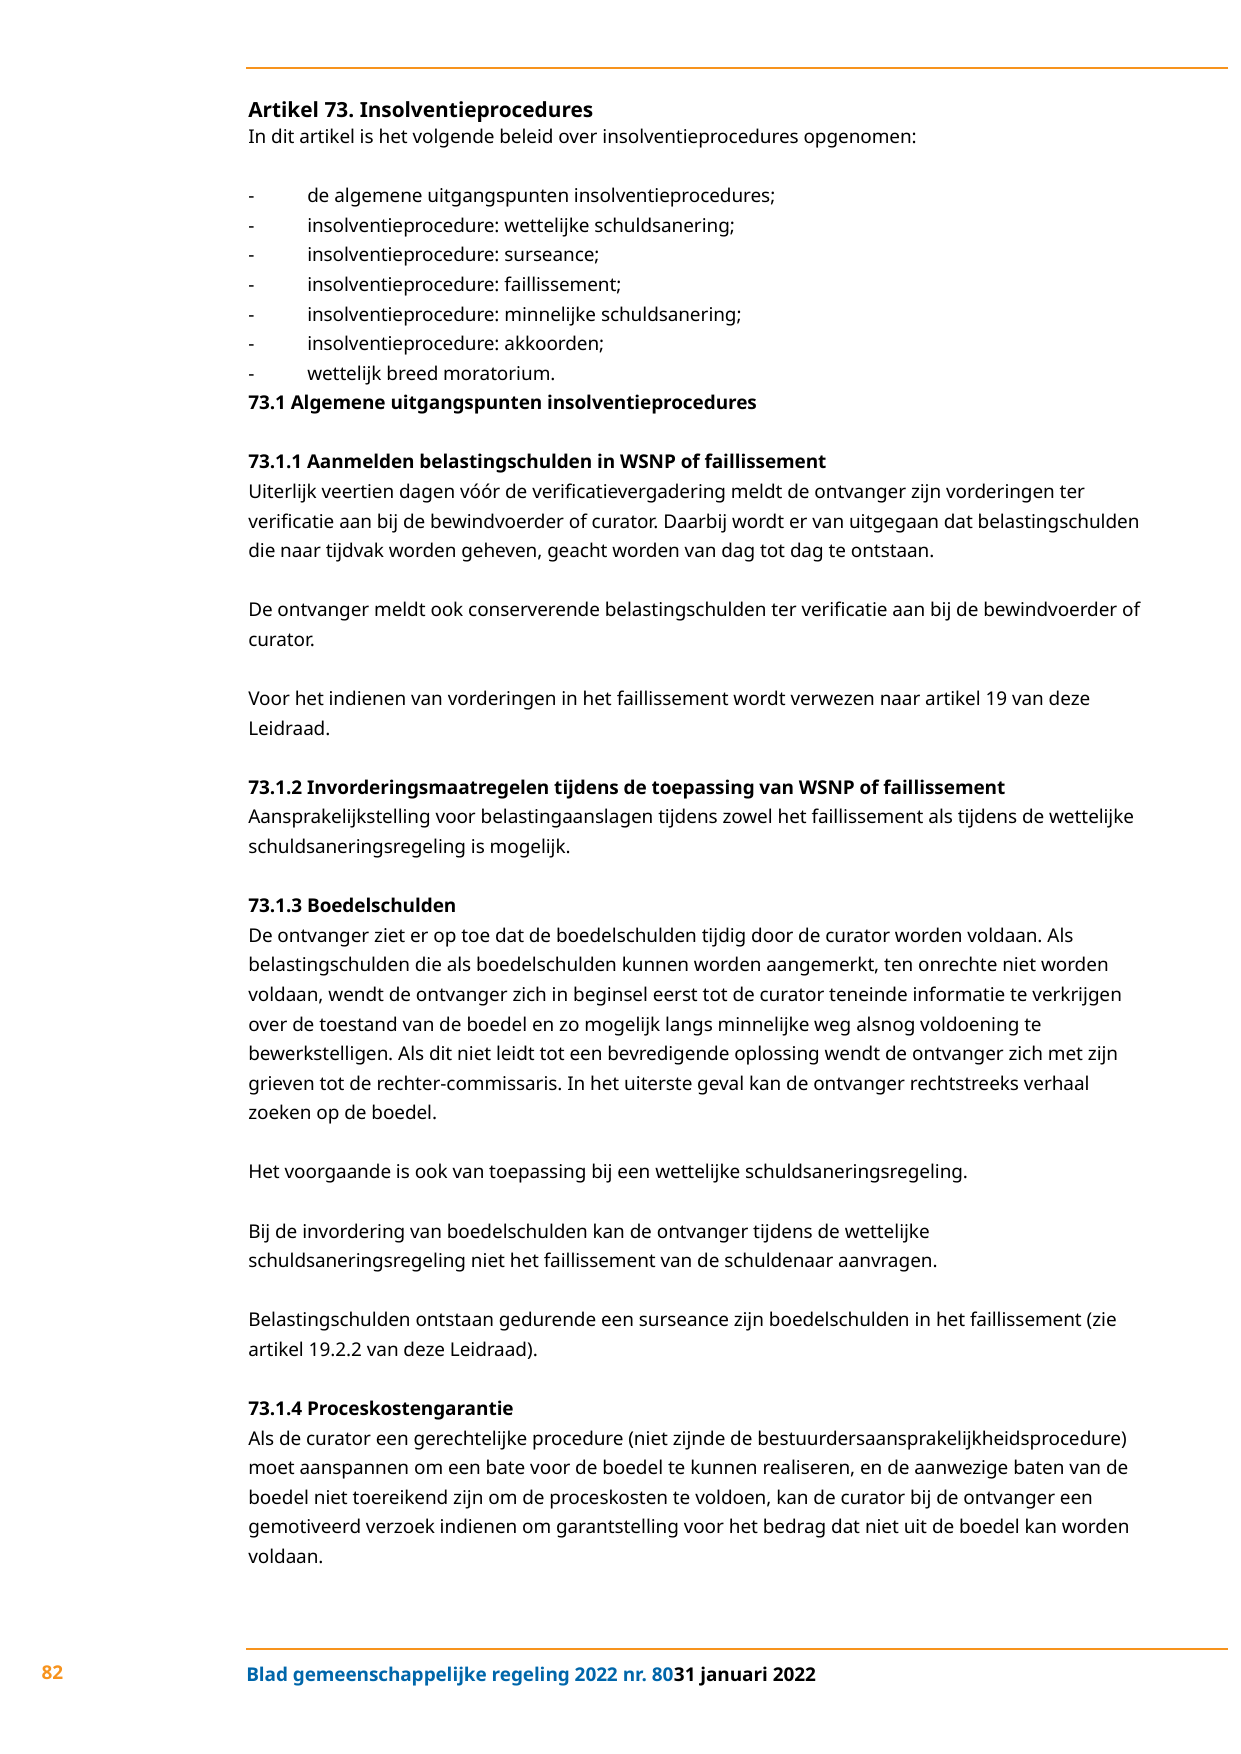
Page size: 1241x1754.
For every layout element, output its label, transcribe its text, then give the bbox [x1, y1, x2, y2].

text 73.1.3 Boedelschulden [248, 892, 1152, 918]
text Het voorgaande is ook van toepassing bij een wettelijke schuldsaneringsregeling. [248, 1159, 1152, 1184]
text 73.1.2 Invorderingsmaatregelen tijdens de toepassing van WSNP of faillissement [248, 774, 1152, 800]
list insolventieprocedure: surseance; [248, 242, 1152, 267]
list insolventieprocedure: minnelijke schuldsanering; [248, 301, 1152, 326]
text 73.1.4 Proceskostengarantie [248, 1395, 1152, 1421]
text Bij de invordering van boedelschulden kan de ontvanger tijdens de wettelijke schuldsaneringsregeling niet het faillissement van de schuldenaar aanvragen. [248, 1218, 1152, 1273]
list de algemene uitgangspunten insolventieprocedures; [248, 182, 1152, 208]
text In dit artikel is het volgende beleid over insolventieprocedures opgenomen: [248, 123, 1152, 149]
text Uiterlijk veertien dagen vóór de verificatievergadering meldt de ontvanger zijn vorderingen ter verificatie aan bij de bewindvoerder of curator. Daarbij wordt er van uitgegaan dat belastingschulden die naar tijdvak worden geheven, geacht worden van dag tot dag te ontstaan. [248, 478, 1152, 563]
text Belastingschulden ontstaan gedurende een surseance zijn boedelschulden in het faillissement (zie artikel 19.2.2 van deze Leidraad). [248, 1307, 1152, 1362]
list insolventieprocedure: akkoorden; [248, 330, 1152, 356]
list insolventieprocedure: faillissement; [248, 271, 1152, 297]
text Voor het indienen van vorderingen in het faillissement wordt verwezen naar artikel 19 van deze Leidraad. [248, 685, 1152, 741]
text 73.1 Algemene uitgangspunten insolventieprocedures [248, 389, 1152, 415]
text De ontvanger ziet er op toe dat de boedelschulden tijdig door de curator worden voldaan. Als belastingschulden die als boedelschulden kunnen worden aangemerkt, ten onrechte niet worden voldaan, wendt de ontvanger zich in beginsel eerst tot de curator teneinde informatie te verkrijgen over de toestand van de boedel en zo mogelijk langs minnelijke weg alsnog voldoening te bewerkstelligen. Als dit niet leidt tot een bevredigende oplossing wendt de ontvanger zich met zijn grieven tot de rechter-commissaris. In het uiterste geval kan de ontvanger rechtstreeks verhaal zoeken op de boedel. [248, 922, 1152, 1125]
text Aansprakelijkstelling voor belastingaanslagen tijdens zowel het faillissement als tijdens de wettelijke schuldsaneringsregeling is mogelijk. [248, 804, 1152, 859]
text De ontvanger meldt ook conserverende belastingschulden ter verificatie aan bij de bewindvoerder of curator. [248, 597, 1152, 652]
list wettelijk breed moratorium. [248, 360, 1152, 386]
text 73.1.1 Aanmelden belastingschulden in WSNP of faillissement [248, 449, 1152, 474]
text Als de curator een gerechtelijke procedure (niet zijnde de bestuurdersaansprakelijkheidsprocedure) moet aanspannen om een bate voor de boedel te kunnen realiseren, en de aanwezige baten van de boedel niet toereikend zijn om de proceskosten te voldoen, kan de curator bij de ontvanger een gemotiveerd verzoek indienen om garantstelling voor het bedrag dat niet uit de boedel kan worden voldaan. [248, 1425, 1152, 1569]
picture [41, 47, 231, 172]
text Artikel 73. Insolventieprocedures [248, 95, 1152, 123]
list insolventieprocedure: wettelijke schuldsanering; [248, 212, 1152, 238]
